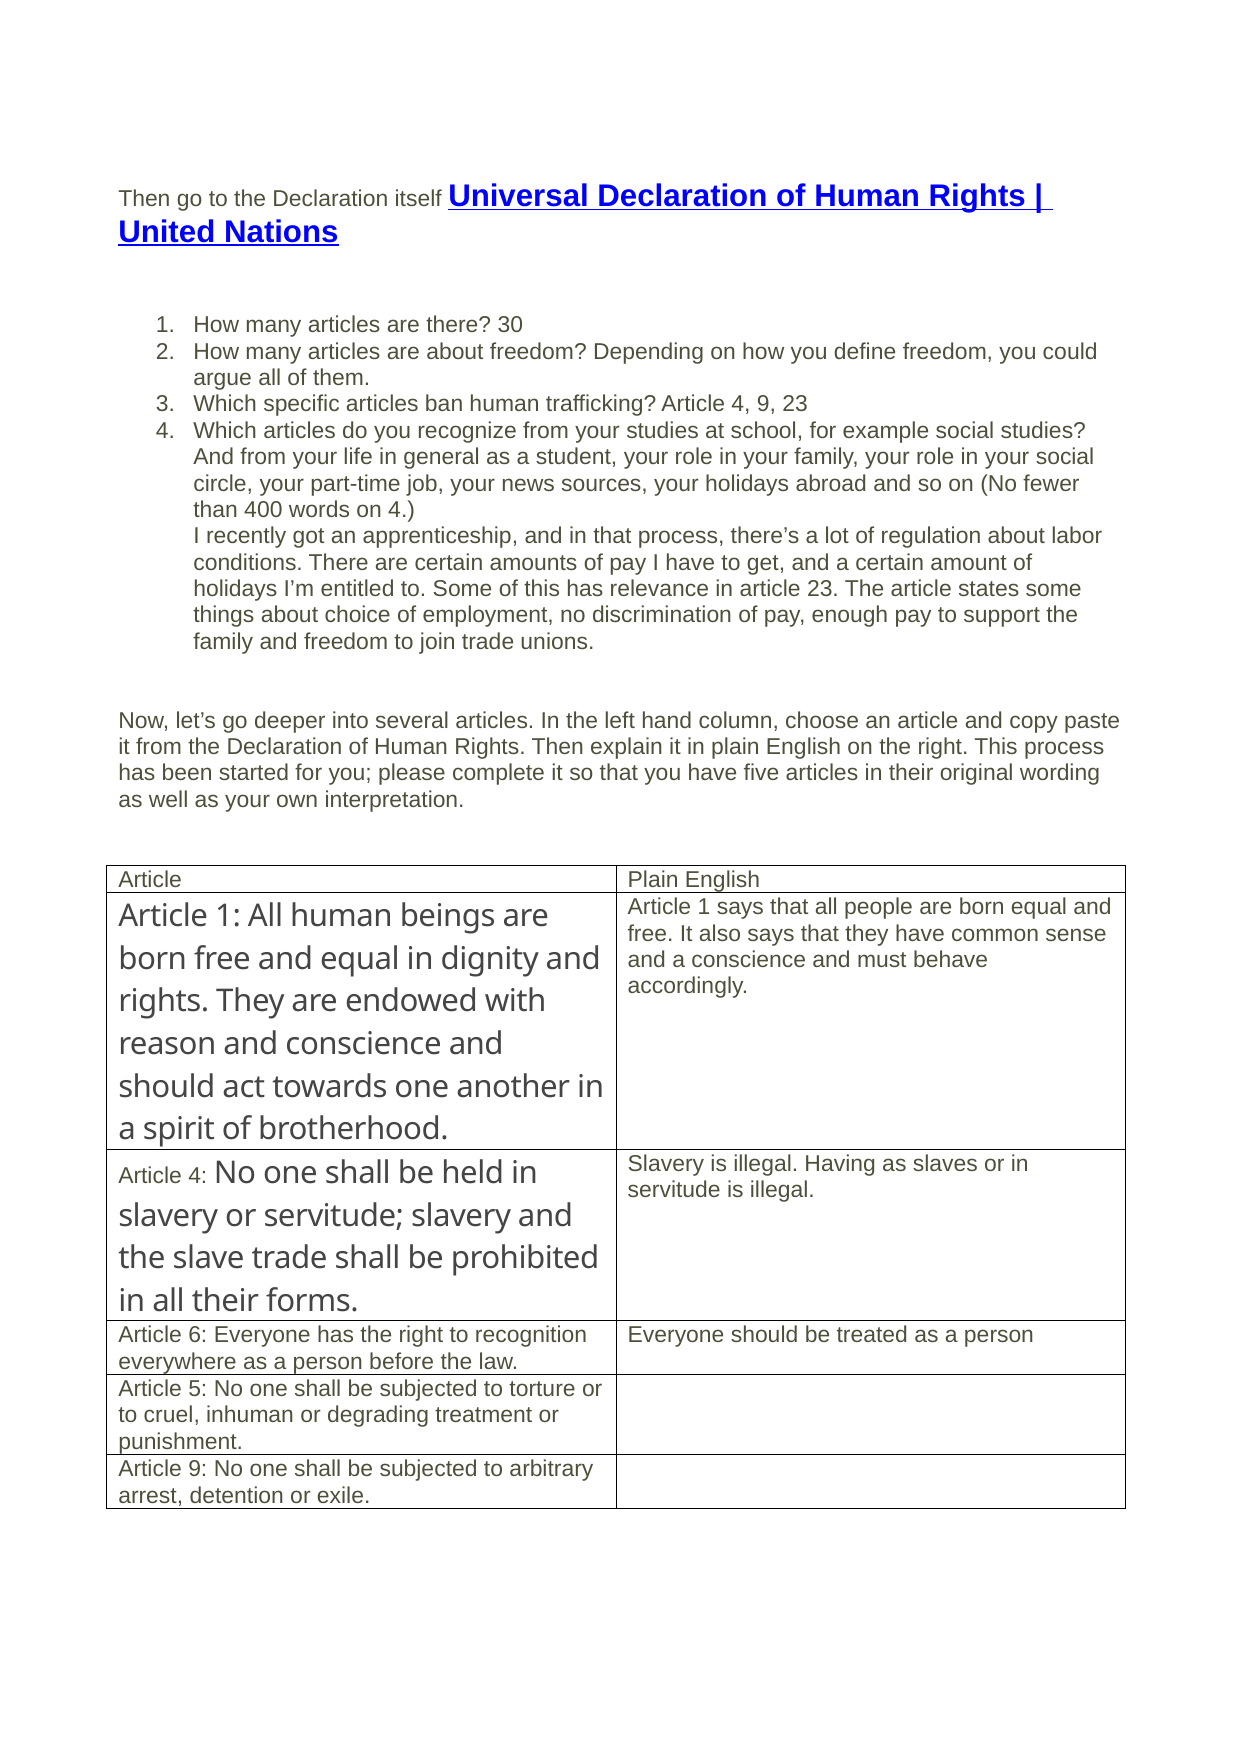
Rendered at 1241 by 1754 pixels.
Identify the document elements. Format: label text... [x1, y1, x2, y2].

table_cell Article 4: No one shall be held in slavery or servitude; slavery and the slave trade shall be prohibited in all their forms. [107, 1150, 616, 1320]
table_cell Everyone should be treated as a person [617, 1321, 1125, 1374]
subtitle Now, let’s go deeper into several articles. In the left hand column, choose an article and copy paste it from the Declaration of Human Rights. Then explain it in plain English on the right. This process has been started for you; please complete it so that you have five articles in their original wording as well as your own interpretation. [118, 707, 1122, 812]
table_header Plain English [617, 866, 1125, 892]
table_header Article [107, 866, 616, 892]
subtitle Then go to the Declaration itself Universal Declaration of Human Rights | United Nations [118, 177, 1122, 249]
subtitle How many articles are about freedom? Depending on how you define freedom, you could argue all of them. [156, 338, 1122, 390]
table_cell Article 9: No one shall be subjected to arbitrary arrest, detention or exile. [107, 1455, 616, 1508]
table_cell Article 1 says that all people are born equal and free. It also says that they have common sense and a conscience and must behave accordingly. [617, 893, 1125, 1149]
table_cell Article 1: All human beings are born free and equal in dignity and rights. They are endowed with reason and conscience and should act towards one another in a spirit of brotherhood. [107, 893, 616, 1149]
subtitle Which articles do you recognize from your studies at school, for example social studies? And from your life in general as a student, your role in your family, your role in your social circle, your part-time job, your news sources, your holidays abroad and so on (No fewer than 400 words on 4.) [156, 417, 1122, 522]
table_cell [617, 1375, 1125, 1454]
table_cell Article 6: Everyone has the right to recognition everywhere as a person before the law. [107, 1321, 616, 1374]
table_cell [617, 1455, 1125, 1508]
subtitle Which specific articles ban human trafficking? Article 4, 9, 23 [156, 390, 1122, 417]
subtitle How many articles are there? 30 [156, 311, 1122, 338]
subtitle I recently got an apprenticeship, and in that process, there’s a lot of regulation about labor conditions. There are certain amounts of pay I have to get, and a certain amount of holidays I’m entitled to. Some of this has relevance in article 23. The article states some things about choice of employment, no discrimination of pay, enough pay to support the family and freedom to join trade unions. [156, 522, 1122, 654]
table_cell Slavery is illegal. Having as slaves or in servitude is illegal. [617, 1150, 1125, 1320]
table_cell Article 5: No one shall be subjected to torture or to cruel, inhuman or degrading treatment or punishment. [107, 1375, 616, 1454]
